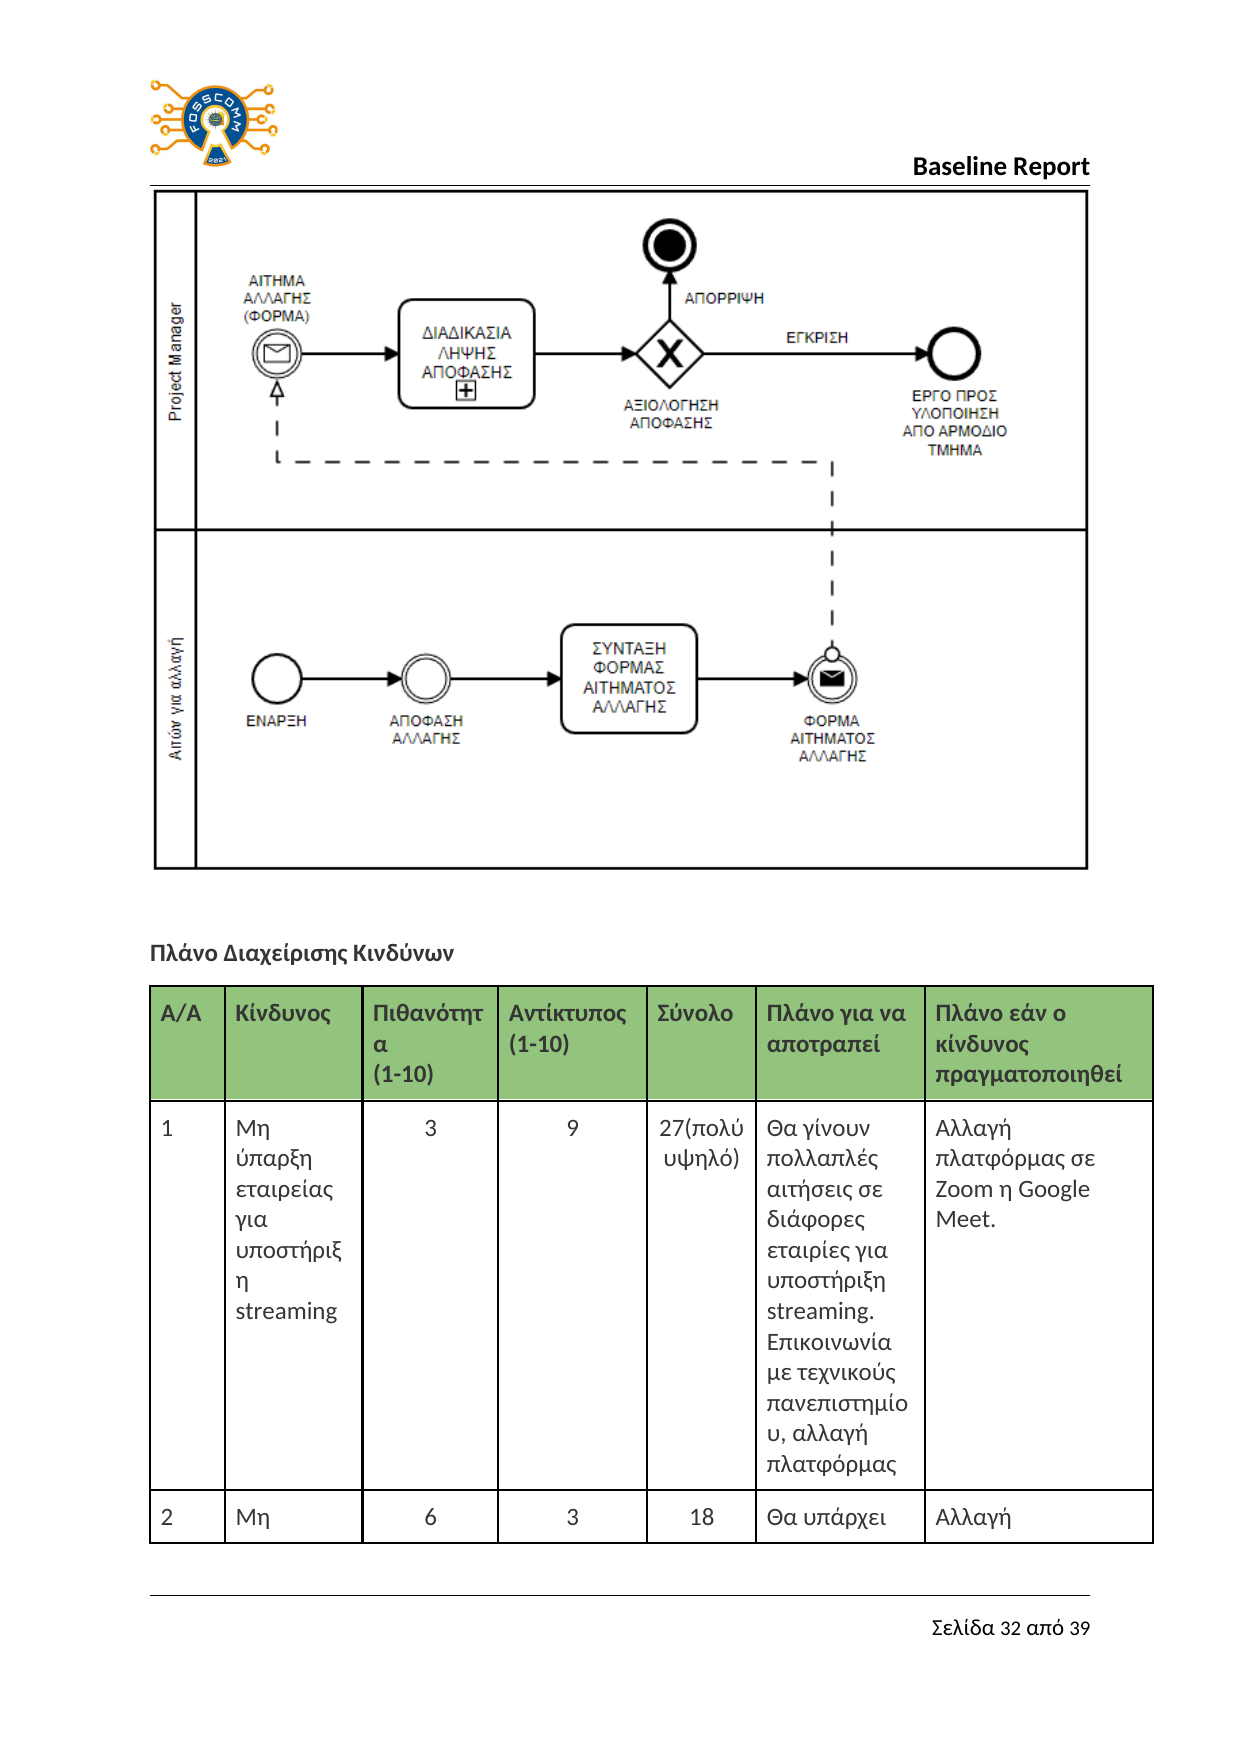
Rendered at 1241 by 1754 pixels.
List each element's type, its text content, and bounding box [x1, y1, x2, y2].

table_cell Θα γίνουν πολλαπλές αιτήσεις σε διάφορες εταιρίες για υποστήριξη streaming. Επικοινωνία με τεχνικούς πανεπιστημίου, αλλαγή πλατφόρμας [757, 1102, 924, 1489]
table_header Σύνολο [648, 987, 755, 1099]
table_cell Αλλαγή πλατφόρμας σε Zoom η Google Meet. [926, 1102, 1152, 1489]
table_cell 1 [151, 1102, 224, 1489]
table_cell 18 [648, 1491, 755, 1542]
table_cell Θα υπάρχει [757, 1491, 924, 1542]
table_header Κίνδυνος [226, 987, 361, 1099]
table_header Α/Α [151, 987, 224, 1099]
table_cell 9 [499, 1102, 646, 1489]
table_cell 27(πολύ υψηλό) [648, 1102, 755, 1489]
table_cell 6 [364, 1491, 497, 1542]
table_header Πιθανότητα (1-10) [364, 987, 497, 1099]
table_cell Μη [226, 1491, 361, 1542]
table_cell Αλλαγή [926, 1491, 1152, 1542]
table_cell 3 [499, 1491, 646, 1542]
picture [150, 186, 1091, 874]
table_header Πλάνο για να αποτραπεί [757, 987, 924, 1099]
picture [150, 73, 278, 176]
table_cell 3 [364, 1102, 497, 1489]
table_cell Μη ύπαρξη εταιρείας για υποστήριξη streaming [226, 1102, 361, 1489]
table_cell 2 [151, 1491, 224, 1542]
table_header Αντίκτυπος (1-10) [499, 987, 646, 1099]
text Πλάνο Διαχείρισης Κινδύνων [150, 937, 1090, 968]
table_header Πλάνο εάν ο κίνδυνος πραγματοποιηθεί [926, 987, 1152, 1099]
